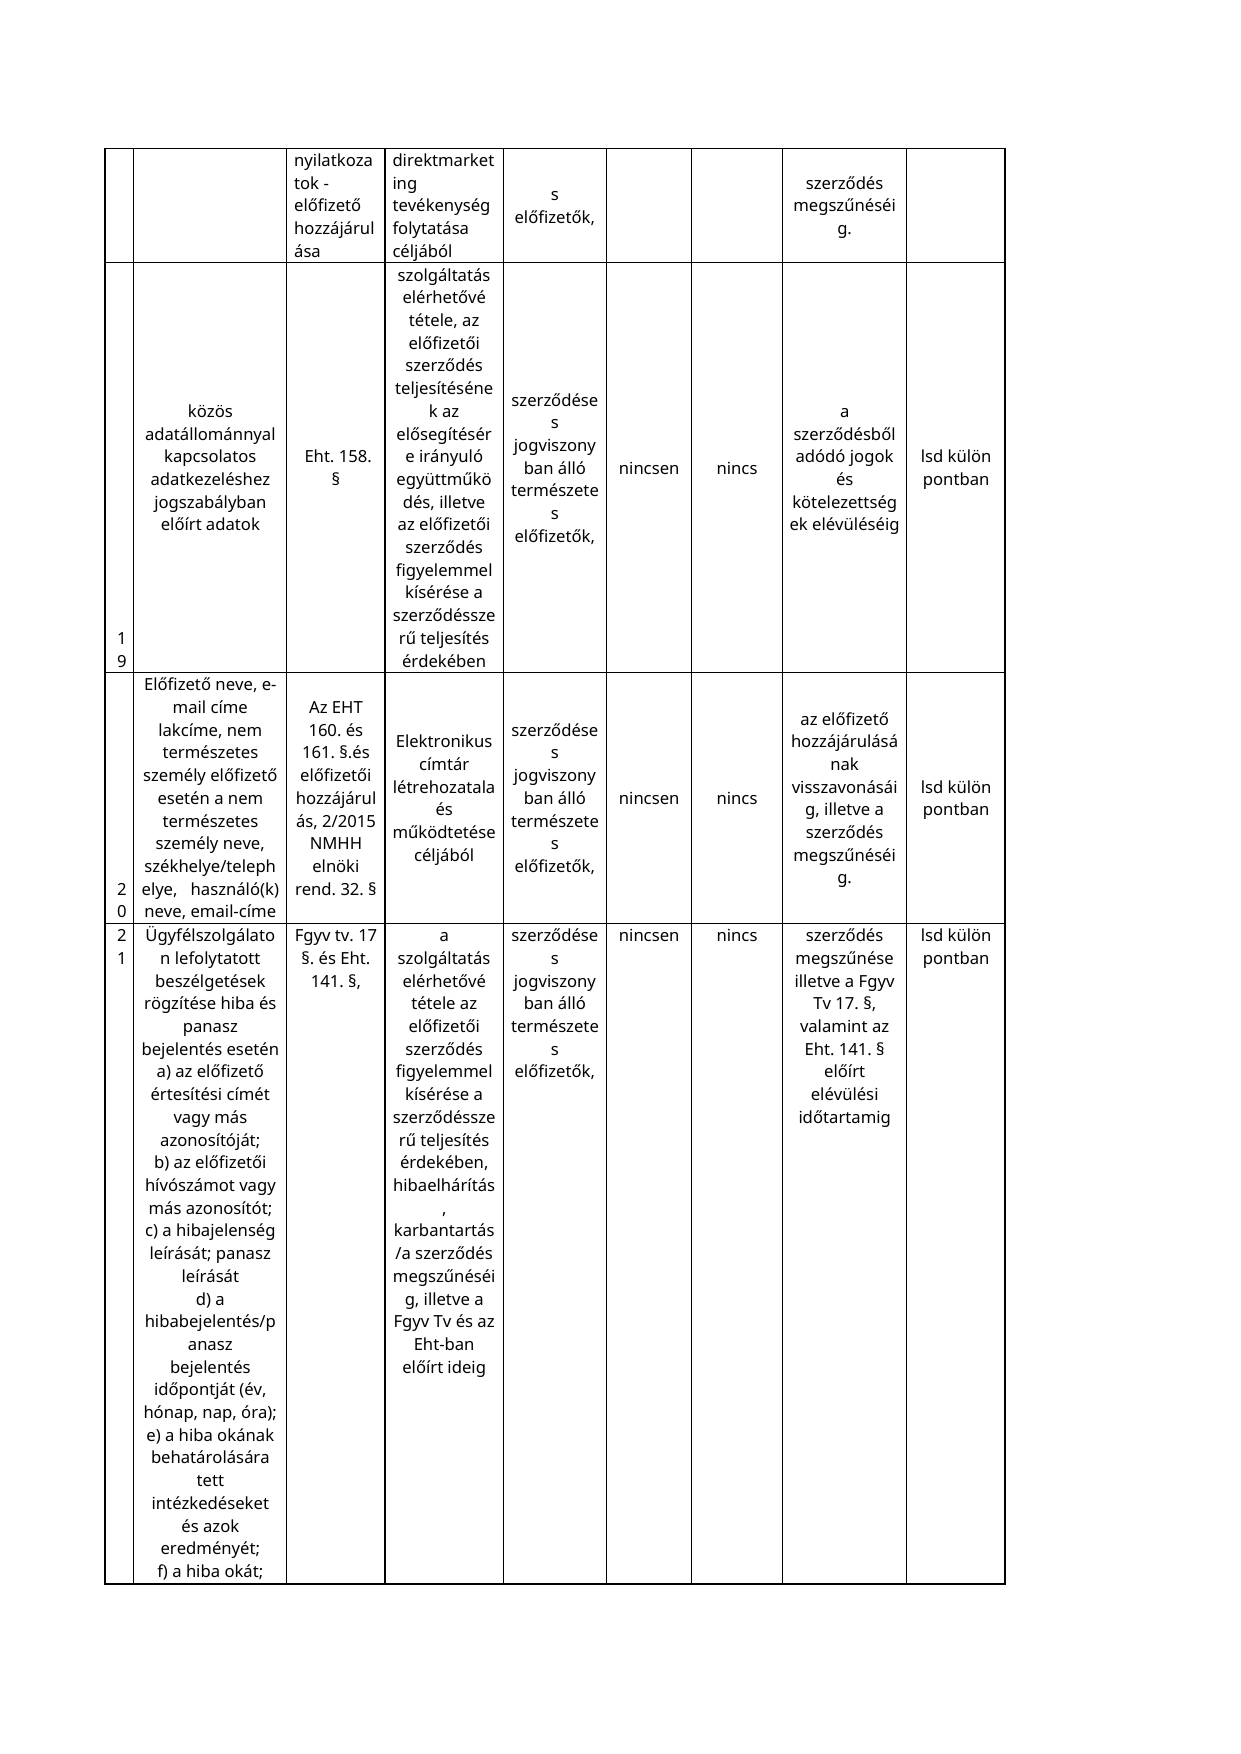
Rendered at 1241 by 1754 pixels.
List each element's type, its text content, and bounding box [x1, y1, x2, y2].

table_cell [134, 149, 286, 262]
table_cell Az EHT 160. és 161. §.és előfizetői hozzájárulás, 2/2015 NMHH elnöki rend. 32. § [287, 673, 384, 923]
table_cell direktmarketing tevékenység folytatása céljából [386, 149, 503, 262]
table_cell szerződéses jogviszonyban álló természetes előfizetők, [504, 673, 606, 923]
table_cell Fgyv tv. 17 §. és Eht. 141. §, [287, 924, 384, 1582]
table_cell [907, 149, 1004, 262]
table_cell Elektronikus címtár létrehozatala és működtetése céljából [386, 673, 503, 923]
table_cell a szolgáltatás elérhetővé tétele az előfizetői szerződés figyelemmel kísérése a szerződésszerű teljesítés érdekében, hibaelhárítás, karbantartás/a szerződés megszűnéséig, illetve a Fgyv Tv és az Eht-ban előírt ideig [386, 924, 503, 1582]
table_cell [692, 149, 782, 262]
table_cell [607, 149, 691, 262]
table_cell nyilatkozatok -előfizető hozzájárulása [287, 149, 384, 262]
table_cell 21 [106, 924, 133, 1582]
table_cell közös adatállománnyal kapcsolatos adatkezeléshez jogszabályban előírt adatok [134, 263, 286, 672]
table_cell [106, 149, 133, 262]
table_cell nincsen [607, 673, 691, 923]
table_cell Ügyfélszolgálaton lefolytatott beszélgetések rögzítése hiba és panasz bejelentés esetén a) az előfizető értesítési címét vagy más azonosítóját; b) az előfizetői hívószámot vagy más azonosítót; c) a hibajelenség leírását; panasz leírását d) a hibabejelentés/panasz bejelentés időpontját (év, hónap, nap, óra); e) a hiba okának behatárolására tett intézkedéseket és azok eredményét; f) a hiba okát; [134, 924, 286, 1582]
table_cell lsd külön pontban [907, 924, 1004, 1582]
table_cell nincsen [607, 263, 691, 672]
table_cell nincs [692, 263, 782, 672]
table_cell nincs [692, 673, 782, 923]
table_cell Eht. 158. § [287, 263, 384, 672]
table_cell az előfizető hozzájárulásának visszavonásáig, illetve a szerződés megszűnéséig. [783, 673, 906, 923]
table_cell nincs [692, 924, 782, 1582]
table_cell szerződéses jogviszonyban álló természetes előfizetők, [504, 263, 606, 672]
table_cell s előfizetők, [504, 149, 606, 262]
table_cell 20 [106, 673, 133, 923]
table_cell 19 [106, 263, 133, 672]
table_cell a szerződésből adódó jogok és kötelezettségek elévüléséig [783, 263, 906, 672]
table_cell szerződéses jogviszonyban álló természetes előfizetők, [504, 924, 606, 1582]
table_cell szolgáltatás elérhetővé tétele, az előfizetői szerződés teljesítésének az elősegítésére irányuló együttműködés, illetve az előfizetői szerződés figyelemmel kísérése a szerződésszerű teljesítés érdekében [386, 263, 503, 672]
table_cell szerződés megszűnéséig. [783, 149, 906, 262]
table_cell lsd külön pontban [907, 263, 1004, 672]
table_cell nincsen [607, 924, 691, 1582]
table_cell szerződés megszűnése illetve a Fgyv Tv 17. §, valamint az Eht. 141. § előírt elévülési időtartamig [783, 924, 906, 1582]
table_cell Előfizető neve, e-mail címe lakcíme, nem természetes személy előfizető esetén a nem természetes személy neve, székhelye/telephelye, használó(k) neve, email-címe [134, 673, 286, 923]
table_cell lsd külön pontban [907, 673, 1004, 923]
